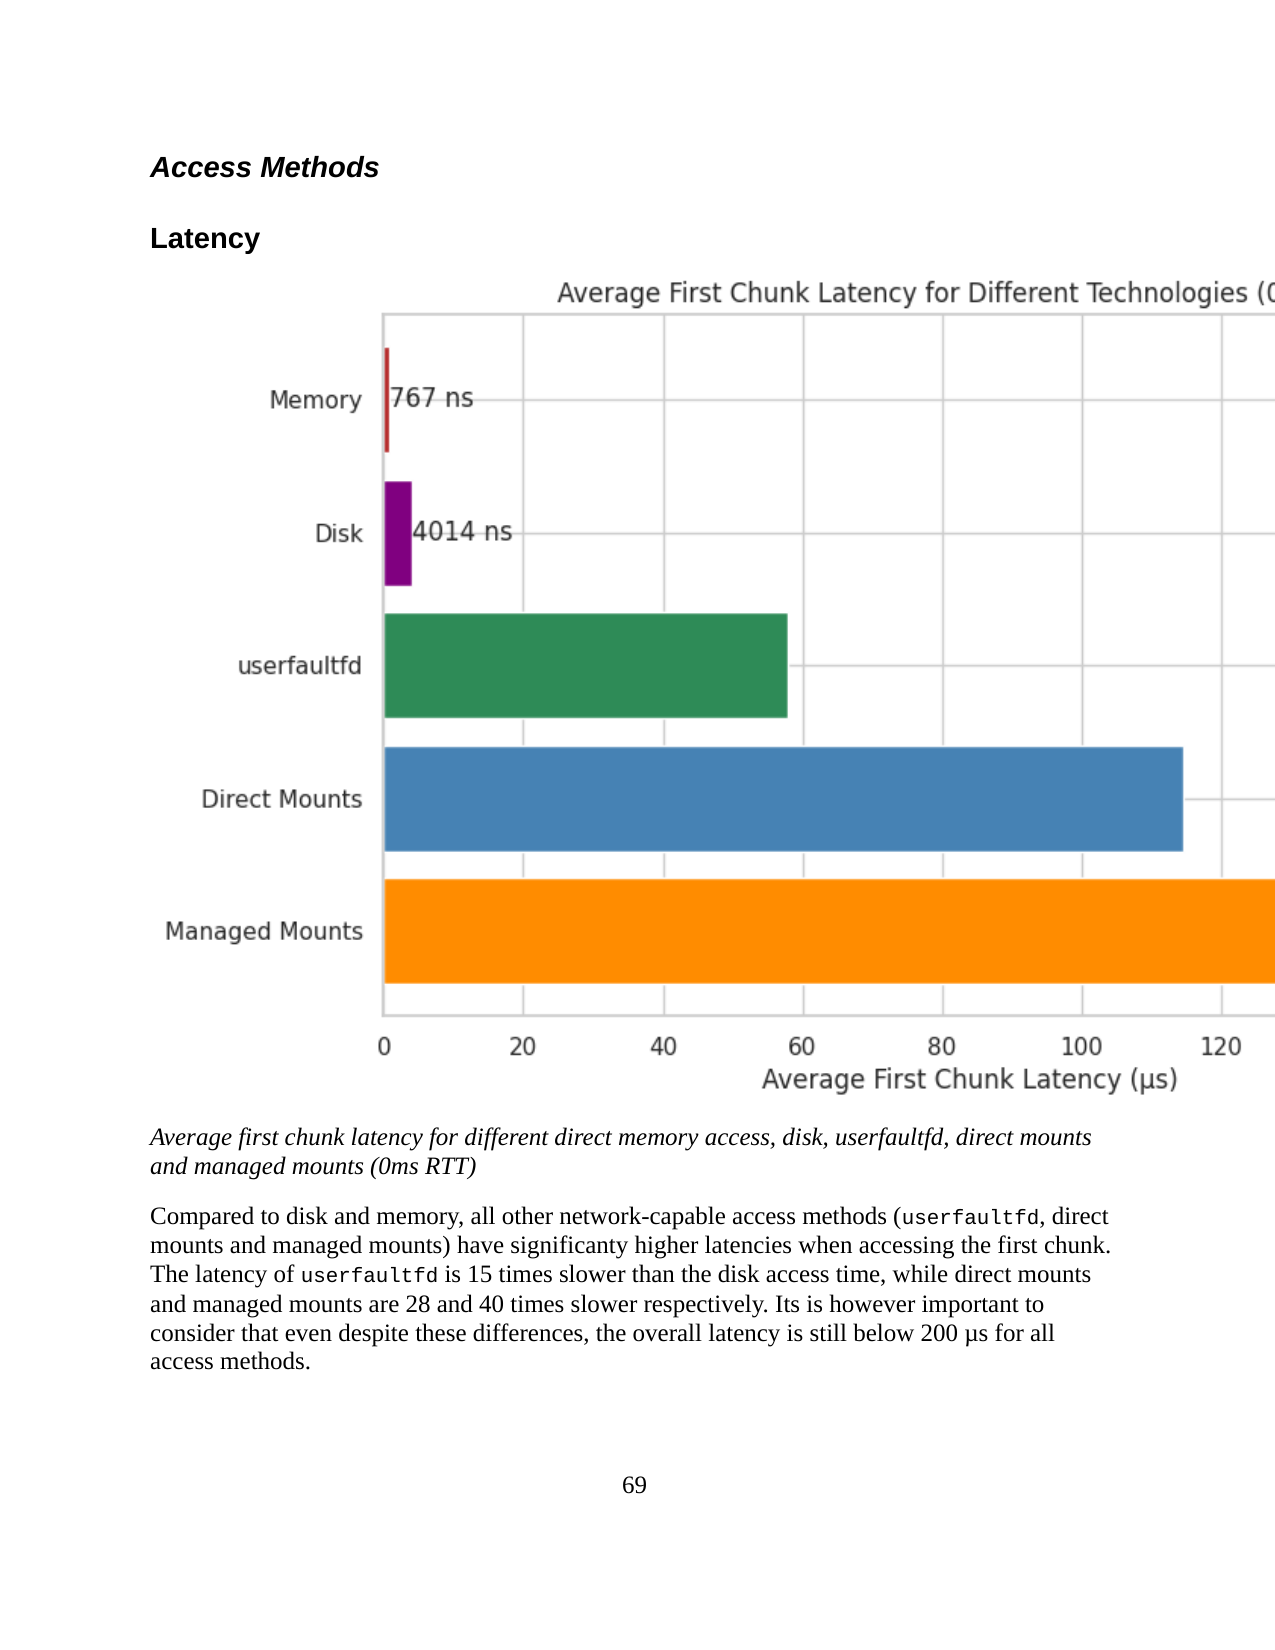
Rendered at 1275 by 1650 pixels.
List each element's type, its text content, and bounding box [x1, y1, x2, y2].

subtitle Latency [150, 221, 1125, 254]
text Compared to disk and memory, all other network-capable access methods (userfaultfd, direct mounts and managed mounts) have significanty higher latencies when accessing the first chunk. The latency of userfaultfd is 15 times slower than the disk access time, while direct mounts and managed mounts are 28 and 40 times slower respectively. Its is however important to consider that even despite these differences, the overall latency is still below 200 µs for all access methods. [150, 1201, 1125, 1375]
picture [150, 267, 1275, 1110]
subtitle Access Methods [150, 150, 1125, 183]
text Average first chunk latency for different direct memory access, disk, userfaultfd, direct mounts and managed mounts (0ms RTT) [150, 1122, 1125, 1179]
